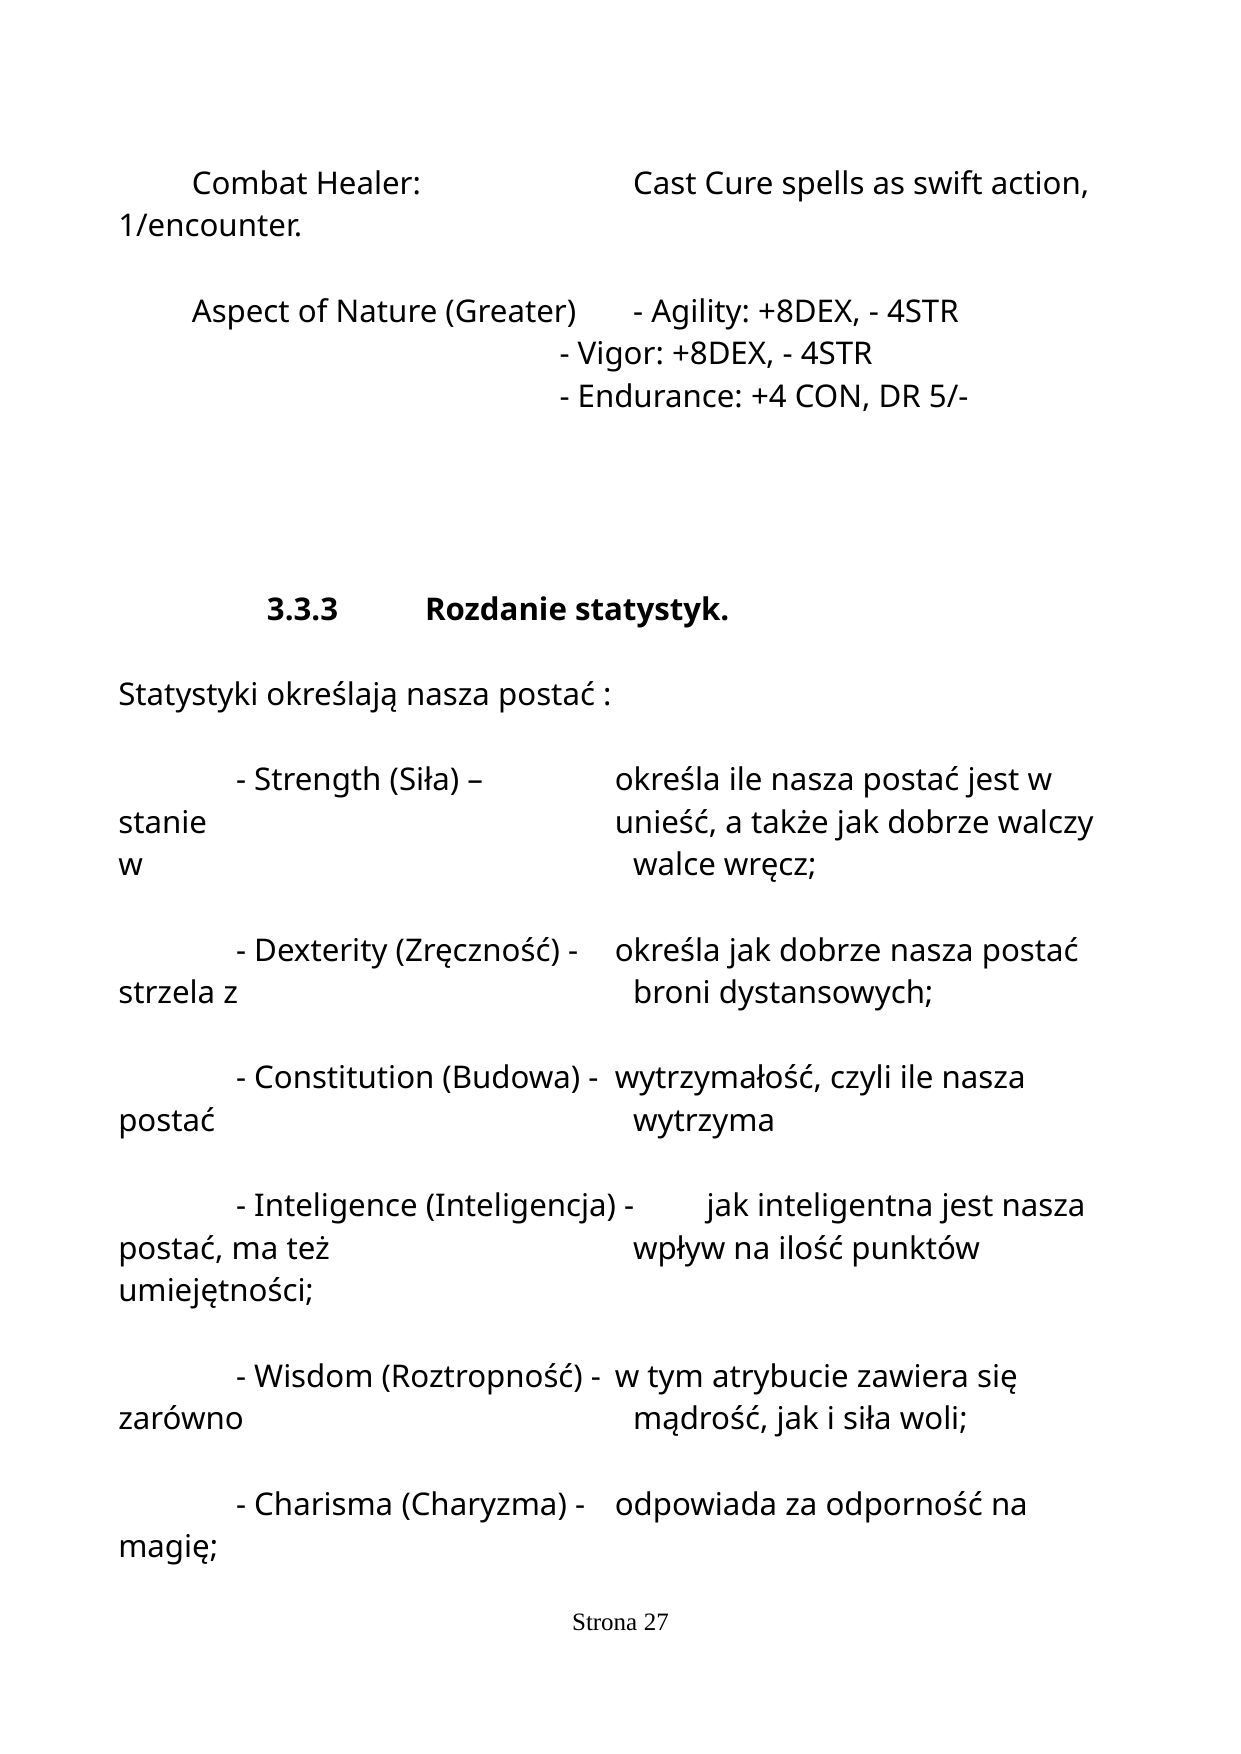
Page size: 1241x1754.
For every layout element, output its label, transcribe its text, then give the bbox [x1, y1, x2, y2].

text - Constitution (Budowa) - wytrzymałość, czyli ile nasza postać wytrzyma [118, 1055, 1122, 1141]
text - Vigor: +8DEX, - 4STR [118, 331, 1122, 374]
text - Strength (Siła) – określa ile nasza postać jest w stanie unieść, a także jak dobrze walczy w walce wręcz; [118, 757, 1122, 885]
text Aspect of Nature (Greater) - Agility: +8DEX, - 4STR [118, 288, 1122, 331]
text - Endurance: +4 CON, DR 5/- [118, 374, 1122, 416]
text Statystyki określają nasza postać : [118, 672, 1122, 714]
text - Dexterity (Zręczność) - określa jak dobrze nasza postać strzela z broni dystansowych; [118, 928, 1122, 1013]
text - Inteligence (Inteligencja) - jak inteligentna jest nasza postać, ma też wpływ na ilość punktów umiejętności; [118, 1183, 1122, 1311]
text Combat Healer: Cast Cure spells as swift action, 1/encounter. [118, 161, 1122, 246]
text - Wisdom (Roztropność) - w tym atrybucie zawiera się zarówno mądrość, jak i siła woli; [118, 1354, 1122, 1439]
text - Charisma (Charyzma) - odpowiada za odporność na magię; [118, 1481, 1122, 1567]
text 3.3.3 Rozdanie statystyk. [118, 587, 1122, 629]
